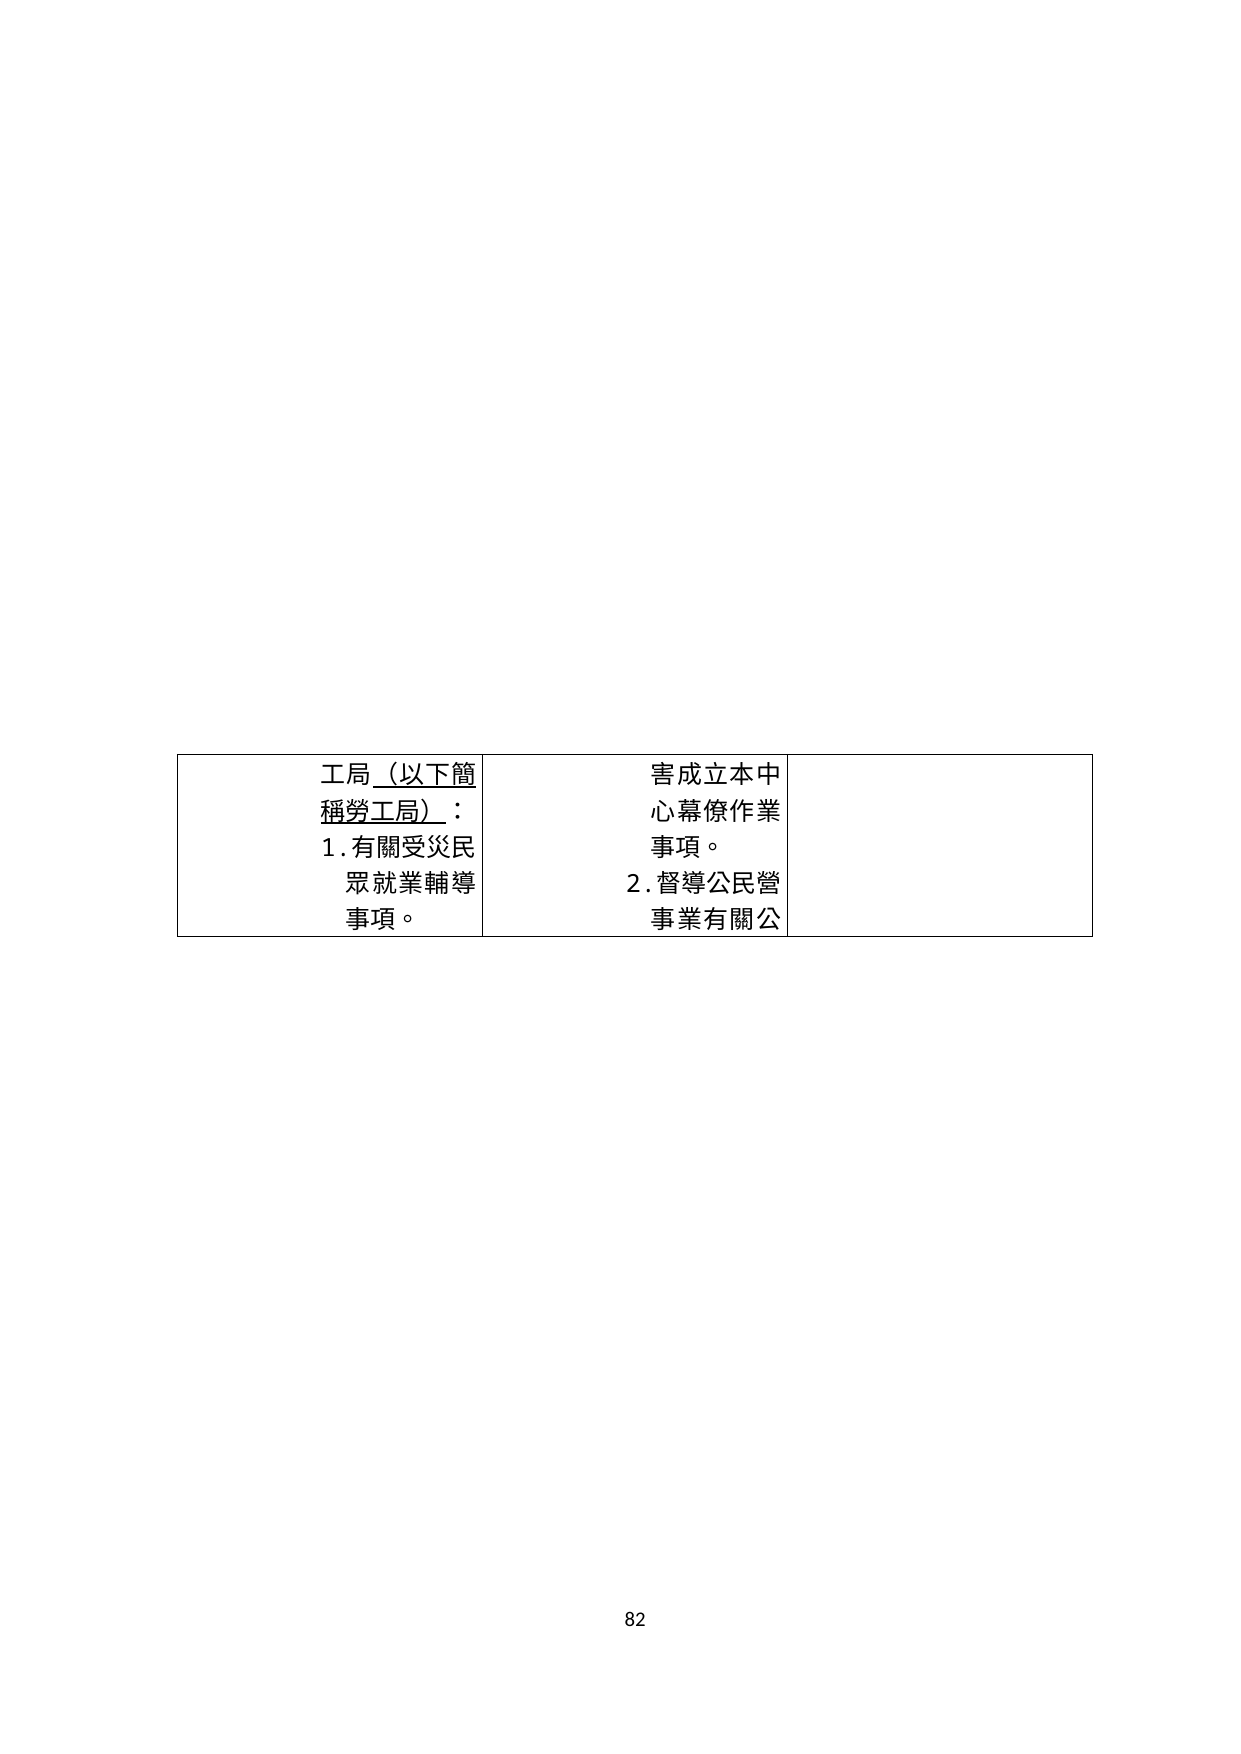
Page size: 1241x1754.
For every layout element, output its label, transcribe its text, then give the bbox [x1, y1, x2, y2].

table_cell 害成立本中心幕僚作業事項。 2.督導公民營事業有關公 [483, 755, 787, 936]
table_cell [788, 755, 1092, 936]
table_cell 工局（以下簡稱勞工局）： 1.有關受災民眾就業輔導事項。 [178, 755, 482, 936]
